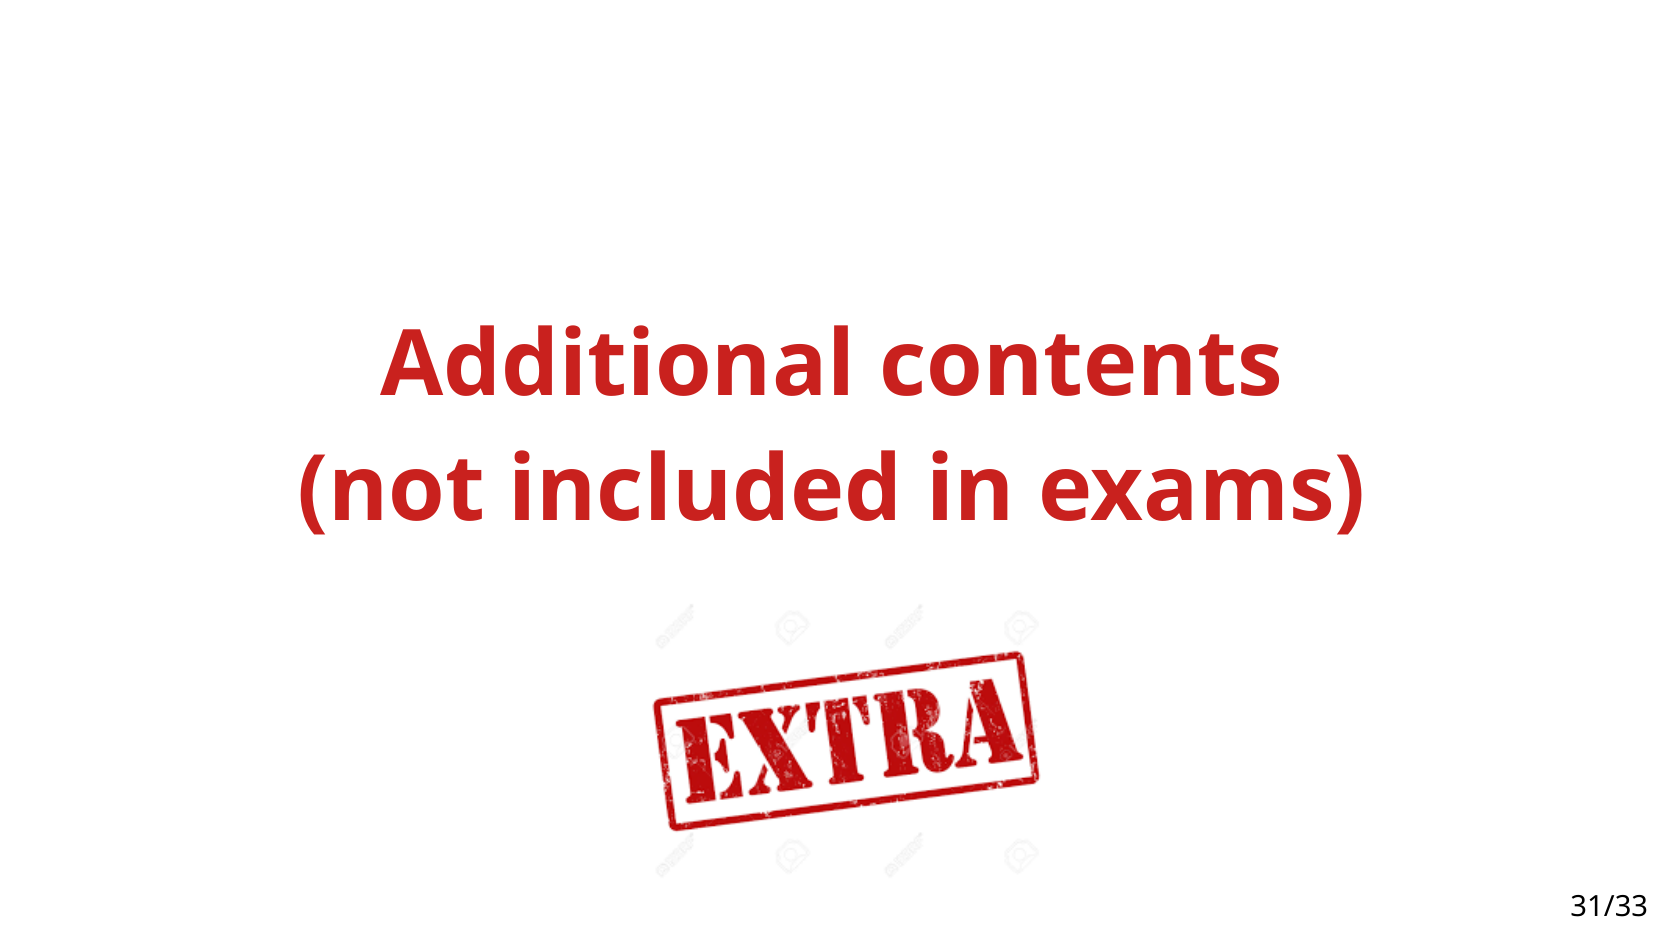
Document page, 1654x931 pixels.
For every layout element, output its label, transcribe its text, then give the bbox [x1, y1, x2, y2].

title Additional contents (not included in exams) [87, 293, 1576, 552]
picture [645, 595, 1050, 901]
